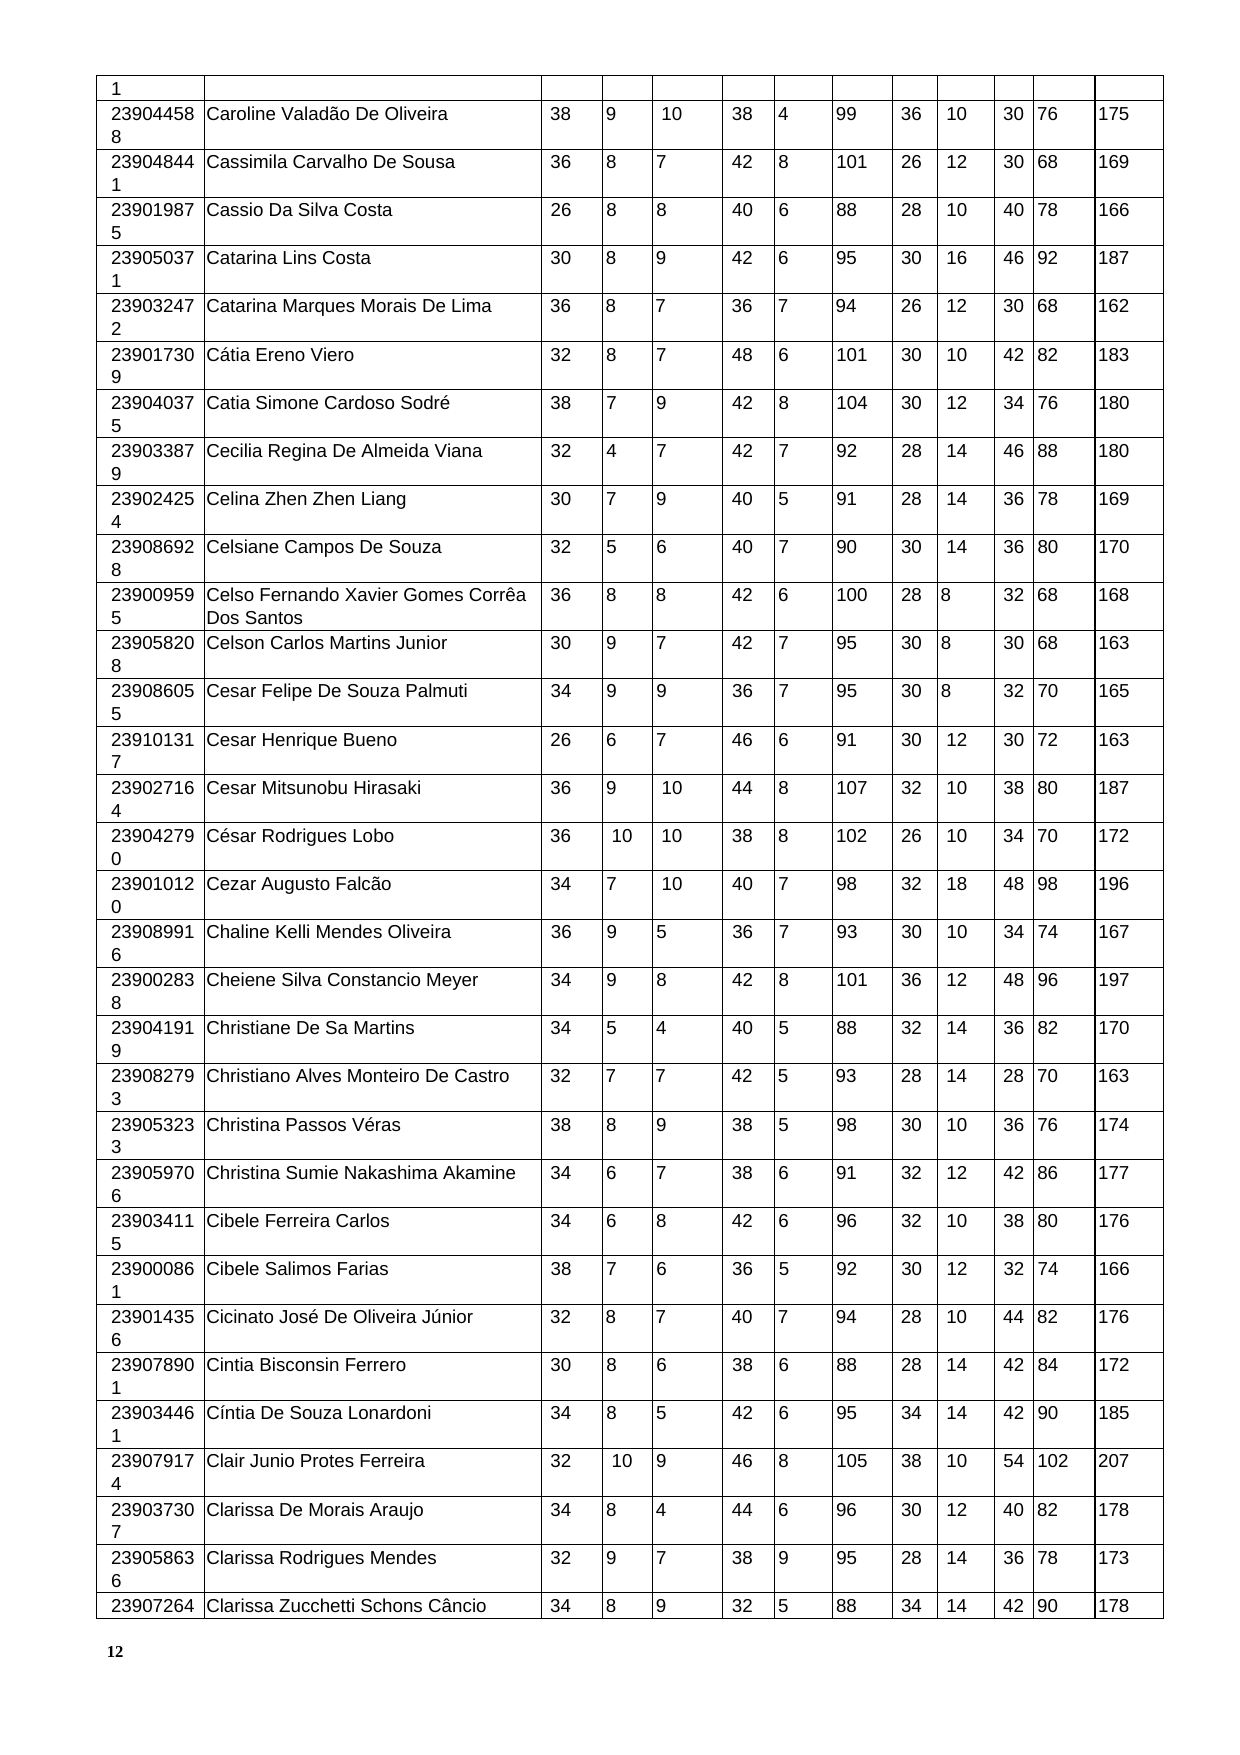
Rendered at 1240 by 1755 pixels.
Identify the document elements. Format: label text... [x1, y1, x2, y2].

table_cell 91 [833, 486, 892, 533]
table_cell 8 [653, 968, 722, 1015]
table_cell 95 [833, 1545, 892, 1592]
table_cell 8 [603, 583, 652, 630]
table_cell Clair Junio Protes Ferreira [205, 1449, 541, 1496]
table_cell 180 [1096, 390, 1163, 437]
table_cell 10 [938, 342, 994, 389]
table_cell 9 [653, 486, 722, 533]
table_cell 166 [1096, 198, 1163, 245]
table_cell 7 [603, 1256, 652, 1303]
table_cell 8 [603, 246, 652, 293]
table_cell 5 [653, 1401, 722, 1448]
table_cell 10 [938, 1112, 994, 1159]
table_cell 10 [653, 871, 722, 918]
table_cell 107 [833, 775, 892, 822]
table_cell Chaline Kelli Mendes Oliveira [205, 920, 541, 967]
table_cell 40 [723, 198, 774, 245]
table_cell 6 [775, 1160, 832, 1207]
table_cell 30 [893, 1112, 937, 1159]
table_cell 5 [775, 1593, 832, 1617]
table_cell 98 [1034, 871, 1094, 918]
table_cell 7 [653, 727, 722, 774]
table_cell 7 [653, 1545, 722, 1592]
table_cell 12 [938, 150, 994, 197]
table_cell Caroline Valadão De Oliveira [205, 101, 541, 148]
table_cell 40 [723, 486, 774, 533]
table_cell 42 [723, 246, 774, 293]
table_cell 30 [542, 246, 602, 293]
table_cell 36 [723, 920, 774, 967]
table_cell 28 [893, 1064, 937, 1111]
table_cell 7 [653, 1064, 722, 1111]
table_cell 32 [995, 1256, 1033, 1303]
table_cell 10 [603, 1449, 652, 1496]
table_cell 6 [775, 198, 832, 245]
table_cell 8 [775, 775, 832, 822]
table_cell 93 [833, 1064, 892, 1111]
table_cell 86 [1034, 1160, 1094, 1207]
table_cell [938, 76, 994, 100]
table_cell 34 [542, 1497, 602, 1544]
table_cell 36 [542, 294, 602, 341]
table_cell 105 [833, 1449, 892, 1496]
table_cell 54 [995, 1449, 1033, 1496]
table_cell 42 [995, 1353, 1033, 1400]
table_cell 6 [653, 535, 722, 582]
table_cell 177 [1096, 1160, 1163, 1207]
table_cell 8 [938, 631, 994, 678]
table_cell [833, 76, 892, 100]
table_cell 5 [603, 1016, 652, 1063]
table_cell 239037307 [97, 1497, 204, 1544]
table_cell 239042790 [97, 823, 204, 870]
table_cell 9 [603, 679, 652, 726]
table_cell 10 [603, 823, 652, 870]
table_cell 74 [1034, 1256, 1094, 1303]
table_cell 38 [542, 1256, 602, 1303]
table_cell 34 [995, 390, 1033, 437]
table_cell 14 [938, 1593, 994, 1617]
table_cell 163 [1096, 727, 1163, 774]
table_cell 23907264 [97, 1593, 204, 1617]
table_cell 178 [1096, 1593, 1163, 1617]
table_cell 12 [938, 968, 994, 1015]
table_cell 8 [775, 390, 832, 437]
table_cell 95 [833, 246, 892, 293]
table_cell 239059706 [97, 1160, 204, 1207]
table_cell 239034461 [97, 1401, 204, 1448]
table_cell Clarissa Rodrigues Mendes [205, 1545, 541, 1592]
table_cell 26 [542, 727, 602, 774]
table_cell 163 [1096, 631, 1163, 678]
table_cell 48 [723, 342, 774, 389]
table_cell 30 [995, 631, 1033, 678]
table_cell 176 [1096, 1305, 1163, 1352]
table_cell 38 [723, 1160, 774, 1207]
table_cell 239040375 [97, 390, 204, 437]
table_cell 9 [653, 246, 722, 293]
table_cell 38 [893, 1449, 937, 1496]
table_cell 30 [542, 486, 602, 533]
table_cell 239009595 [97, 583, 204, 630]
table_cell 101 [833, 150, 892, 197]
table_cell 28 [893, 1545, 937, 1592]
table_cell 6 [775, 1497, 832, 1544]
table_cell 239033879 [97, 438, 204, 485]
table_cell 6 [603, 727, 652, 774]
table_cell 82 [1034, 1016, 1094, 1063]
table_cell 90 [1034, 1401, 1094, 1448]
table_cell 88 [833, 198, 892, 245]
table_cell Christiano Alves Monteiro De Castro [205, 1064, 541, 1111]
table_cell 42 [723, 583, 774, 630]
table_cell 36 [542, 823, 602, 870]
table_cell 76 [1034, 1112, 1094, 1159]
table_cell 42 [995, 1593, 1033, 1617]
table_cell 8 [603, 1401, 652, 1448]
table_cell 30 [893, 1497, 937, 1544]
table_cell 92 [1034, 246, 1094, 293]
table_cell 32 [542, 1064, 602, 1111]
table_cell 34 [995, 823, 1033, 870]
table_cell 9 [603, 968, 652, 1015]
table_cell 6 [653, 1256, 722, 1303]
table_cell 163 [1096, 1064, 1163, 1111]
table_cell 239101317 [97, 727, 204, 774]
table_cell 36 [995, 486, 1033, 533]
table_cell 12 [938, 294, 994, 341]
table_cell 80 [1034, 775, 1094, 822]
table_cell 166 [1096, 1256, 1163, 1303]
table_cell 5 [653, 920, 722, 967]
table_cell 12 [938, 1256, 994, 1303]
table_cell 102 [1034, 1449, 1094, 1496]
table_cell Cassimila Carvalho De Sousa [205, 150, 541, 197]
table_cell 34 [542, 1593, 602, 1617]
table_cell 32 [893, 871, 937, 918]
table_cell 46 [995, 246, 1033, 293]
table_cell 88 [1034, 438, 1094, 485]
table_cell Cheiene Silva Constancio Meyer [205, 968, 541, 1015]
table_cell 9 [603, 1545, 652, 1592]
table_cell [205, 76, 541, 100]
table_cell 5 [603, 535, 652, 582]
table_cell 42 [723, 631, 774, 678]
table_cell 167 [1096, 920, 1163, 967]
table_cell Cassio Da Silva Costa [205, 198, 541, 245]
table_cell 68 [1034, 583, 1094, 630]
table_cell 88 [833, 1353, 892, 1400]
table_cell 12 [938, 1160, 994, 1207]
table_cell 14 [938, 1545, 994, 1592]
table_cell 14 [938, 1401, 994, 1448]
table_cell Cezar Augusto Falcão [205, 871, 541, 918]
table_cell 34 [542, 679, 602, 726]
table_cell 8 [603, 1305, 652, 1352]
table_cell 30 [893, 535, 937, 582]
table_cell 16 [938, 246, 994, 293]
table_cell 101 [833, 968, 892, 1015]
table_cell 4 [775, 101, 832, 148]
table_cell 38 [723, 823, 774, 870]
table_cell 36 [542, 920, 602, 967]
table_cell 36 [995, 1545, 1033, 1592]
table_cell 239024254 [97, 486, 204, 533]
table_cell Celson Carlos Martins Junior [205, 631, 541, 678]
table_cell 6 [775, 1401, 832, 1448]
table_cell Clarissa De Morais Araujo [205, 1497, 541, 1544]
table_cell [1096, 76, 1163, 100]
table_cell 239027164 [97, 775, 204, 822]
table_cell 30 [893, 631, 937, 678]
table_cell Cátia Ereno Viero [205, 342, 541, 389]
table_cell 28 [995, 1064, 1033, 1111]
table_cell 10 [653, 101, 722, 148]
table_cell 178 [1096, 1497, 1163, 1544]
table_cell 8 [603, 150, 652, 197]
table_cell 7 [775, 1305, 832, 1352]
table_cell 239086928 [97, 535, 204, 582]
table_cell 10 [938, 1208, 994, 1255]
table_cell 7 [603, 486, 652, 533]
table_cell 30 [995, 101, 1033, 148]
table_cell 7 [775, 294, 832, 341]
table_cell 76 [1034, 390, 1094, 437]
table_cell 10 [938, 920, 994, 967]
table_cell 30 [995, 727, 1033, 774]
table_cell 239050371 [97, 246, 204, 293]
table_cell 42 [723, 438, 774, 485]
table_cell 88 [833, 1593, 892, 1617]
table_cell 99 [833, 101, 892, 148]
table_cell 34 [542, 1160, 602, 1207]
table_cell [653, 76, 722, 100]
table_cell 32 [995, 583, 1033, 630]
table_cell 36 [542, 583, 602, 630]
table_cell 239048441 [97, 150, 204, 197]
table_cell Celsiane Campos De Souza [205, 535, 541, 582]
table_cell 169 [1096, 486, 1163, 533]
table_cell 9 [653, 1112, 722, 1159]
table_cell 36 [893, 968, 937, 1015]
table_cell 239000861 [97, 1256, 204, 1303]
table_cell 94 [833, 294, 892, 341]
table_cell 82 [1034, 342, 1094, 389]
table_cell 5 [775, 1256, 832, 1303]
table_cell 174 [1096, 1112, 1163, 1159]
table_cell 38 [542, 101, 602, 148]
table_cell 6 [603, 1160, 652, 1207]
table_cell [893, 76, 937, 100]
table_cell 102 [833, 823, 892, 870]
table_cell 94 [833, 1305, 892, 1352]
table_cell 95 [833, 1401, 892, 1448]
table_cell 7 [603, 871, 652, 918]
table_cell 14 [938, 438, 994, 485]
table_cell 239032472 [97, 294, 204, 341]
table_cell 28 [893, 583, 937, 630]
table_cell 4 [603, 438, 652, 485]
table_cell 10 [938, 1305, 994, 1352]
table_cell 36 [995, 535, 1033, 582]
table_cell 8 [603, 1497, 652, 1544]
table_cell 34 [893, 1401, 937, 1448]
table_cell 6 [775, 1208, 832, 1255]
table_cell 4 [653, 1016, 722, 1063]
table_cell 8 [603, 342, 652, 389]
table_cell 8 [603, 1593, 652, 1617]
table_cell 10 [938, 198, 994, 245]
table_cell Celina Zhen Zhen Liang [205, 486, 541, 533]
table_cell 88 [833, 1016, 892, 1063]
table_cell 40 [723, 1305, 774, 1352]
table_cell 239041919 [97, 1016, 204, 1063]
table_cell 172 [1096, 1353, 1163, 1400]
table_cell 9 [603, 775, 652, 822]
table_cell 1 [97, 76, 204, 100]
table_cell 91 [833, 727, 892, 774]
table_cell 6 [775, 342, 832, 389]
table_cell 72 [1034, 727, 1094, 774]
table_cell 44 [723, 775, 774, 822]
table_cell 32 [723, 1593, 774, 1617]
table_cell 42 [723, 150, 774, 197]
table_cell 9 [775, 1545, 832, 1592]
table_cell 38 [542, 390, 602, 437]
table_cell 7 [653, 294, 722, 341]
table_cell 30 [893, 920, 937, 967]
table_cell 172 [1096, 823, 1163, 870]
table_cell 173 [1096, 1545, 1163, 1592]
table_cell 36 [542, 150, 602, 197]
table_cell 8 [653, 1208, 722, 1255]
table_cell 7 [775, 871, 832, 918]
table_cell 10 [938, 775, 994, 822]
table_cell 239017309 [97, 342, 204, 389]
table_cell 26 [893, 294, 937, 341]
table_cell 32 [542, 438, 602, 485]
table_cell [603, 76, 652, 100]
table_cell 38 [723, 1353, 774, 1400]
table_cell 46 [723, 727, 774, 774]
table_cell 28 [893, 486, 937, 533]
table_cell 12 [938, 727, 994, 774]
table_cell 30 [893, 727, 937, 774]
table_cell 165 [1096, 679, 1163, 726]
table_cell 8 [653, 198, 722, 245]
table_cell 92 [833, 1256, 892, 1303]
table_cell 28 [893, 198, 937, 245]
table_cell 8 [938, 679, 994, 726]
table_cell 187 [1096, 775, 1163, 822]
table_cell [775, 76, 832, 100]
table_cell 239086055 [97, 679, 204, 726]
table_cell 42 [723, 1208, 774, 1255]
table_cell 239044588 [97, 101, 204, 148]
table_cell 30 [893, 1256, 937, 1303]
table_cell 9 [603, 920, 652, 967]
table_cell 239010120 [97, 871, 204, 918]
table_cell 8 [775, 150, 832, 197]
table_cell 180 [1096, 438, 1163, 485]
table_cell 42 [995, 342, 1033, 389]
table_cell 32 [542, 1545, 602, 1592]
table_cell 239002838 [97, 968, 204, 1015]
table_cell 42 [995, 1160, 1033, 1207]
table_cell 7 [775, 920, 832, 967]
table_cell 93 [833, 920, 892, 967]
table_cell 9 [603, 101, 652, 148]
table_cell 46 [995, 438, 1033, 485]
table_cell 6 [775, 583, 832, 630]
table_cell 98 [833, 871, 892, 918]
table_cell 12 [938, 390, 994, 437]
table_cell 7 [603, 390, 652, 437]
table_cell 10 [653, 823, 722, 870]
table_cell 40 [723, 535, 774, 582]
table_cell 76 [1034, 101, 1094, 148]
table_cell Cesar Mitsunobu Hirasaki [205, 775, 541, 822]
table_cell Clarissa Zucchetti Schons Câncio [205, 1593, 541, 1617]
table_cell 32 [995, 679, 1033, 726]
table_cell 8 [603, 1112, 652, 1159]
table_cell 26 [542, 198, 602, 245]
table_cell 5 [775, 1112, 832, 1159]
table_cell 4 [653, 1497, 722, 1544]
table_cell Christiane De Sa Martins [205, 1016, 541, 1063]
table_cell 44 [995, 1305, 1033, 1352]
table_cell Catarina Lins Costa [205, 246, 541, 293]
table_cell 38 [995, 1208, 1033, 1255]
table_cell 38 [723, 1545, 774, 1592]
table_cell 36 [995, 1112, 1033, 1159]
table_cell 9 [653, 679, 722, 726]
table_cell 187 [1096, 246, 1163, 293]
table_cell 101 [833, 342, 892, 389]
table_cell 40 [995, 198, 1033, 245]
table_cell Christina Passos Véras [205, 1112, 541, 1159]
table_cell 46 [723, 1449, 774, 1496]
table_cell 95 [833, 679, 892, 726]
table_cell 170 [1096, 1016, 1163, 1063]
table_cell 9 [653, 1449, 722, 1496]
table_cell 48 [995, 871, 1033, 918]
table_cell 68 [1034, 294, 1094, 341]
table_cell 8 [603, 1353, 652, 1400]
table_cell [723, 76, 774, 100]
table_cell 8 [603, 294, 652, 341]
table_cell 30 [893, 679, 937, 726]
table_cell 10 [938, 101, 994, 148]
table_cell 5 [775, 1016, 832, 1063]
table_cell [1034, 76, 1094, 100]
table_cell 38 [995, 775, 1033, 822]
table_cell 36 [893, 101, 937, 148]
table_cell 196 [1096, 871, 1163, 918]
table_cell 96 [833, 1497, 892, 1544]
table_cell 68 [1034, 631, 1094, 678]
table_cell Cintia Bisconsin Ferrero [205, 1353, 541, 1400]
table_cell 7 [603, 1064, 652, 1111]
table_cell César Rodrigues Lobo [205, 823, 541, 870]
table_cell 207 [1096, 1449, 1163, 1496]
table_cell 7 [653, 150, 722, 197]
table_cell 239089916 [97, 920, 204, 967]
table_cell 8 [775, 968, 832, 1015]
table_cell 170 [1096, 535, 1163, 582]
table_cell 162 [1096, 294, 1163, 341]
table_cell 9 [653, 390, 722, 437]
table_cell 7 [653, 438, 722, 485]
table_cell 44 [723, 1497, 774, 1544]
table_cell Cibele Ferreira Carlos [205, 1208, 541, 1255]
table_cell 40 [723, 1016, 774, 1063]
table_cell 18 [938, 871, 994, 918]
table_cell 183 [1096, 342, 1163, 389]
table_cell 82 [1034, 1497, 1094, 1544]
table_cell 6 [775, 727, 832, 774]
table_cell 36 [542, 775, 602, 822]
table_cell 28 [893, 1305, 937, 1352]
table_cell 176 [1096, 1208, 1163, 1255]
table_cell 7 [775, 438, 832, 485]
table_cell 34 [893, 1593, 937, 1617]
table_cell 12 [938, 1497, 994, 1544]
table_cell 100 [833, 583, 892, 630]
table_cell 7 [653, 1305, 722, 1352]
table_cell 95 [833, 631, 892, 678]
table_cell 7 [775, 631, 832, 678]
table_cell 68 [1034, 150, 1094, 197]
table_cell Cecilia Regina De Almeida Viana [205, 438, 541, 485]
table_cell 32 [893, 1208, 937, 1255]
table_cell 34 [542, 871, 602, 918]
table_cell 14 [938, 535, 994, 582]
table_cell 36 [723, 679, 774, 726]
table_cell 42 [723, 968, 774, 1015]
table_cell 8 [603, 198, 652, 245]
table_cell 175 [1096, 101, 1163, 148]
table_cell 34 [542, 1016, 602, 1063]
table_cell Catarina Marques Morais De Lima [205, 294, 541, 341]
table_cell 78 [1034, 198, 1094, 245]
table_cell 32 [893, 1160, 937, 1207]
table_cell 34 [542, 968, 602, 1015]
table_cell 40 [723, 871, 774, 918]
table_cell 7 [653, 631, 722, 678]
table_cell 84 [1034, 1353, 1094, 1400]
table_cell 70 [1034, 1064, 1094, 1111]
table_cell 42 [723, 1064, 774, 1111]
table_cell 90 [1034, 1593, 1094, 1617]
table_cell Celso Fernando Xavier Gomes Corrêa Dos Santos [205, 583, 541, 630]
table_cell 6 [775, 1353, 832, 1400]
table_cell 9 [653, 1593, 722, 1617]
table_cell Cesar Felipe De Souza Palmuti [205, 679, 541, 726]
table_cell 239079174 [97, 1449, 204, 1496]
table_cell 28 [893, 438, 937, 485]
table_cell 30 [995, 150, 1033, 197]
table_cell 36 [723, 294, 774, 341]
table_cell Cíntia De Souza Lonardoni [205, 1401, 541, 1448]
table_cell 32 [542, 535, 602, 582]
table_cell 32 [542, 1305, 602, 1352]
table_cell 30 [995, 294, 1033, 341]
table_cell Cicinato José De Oliveira Júnior [205, 1305, 541, 1352]
table_cell 48 [995, 968, 1033, 1015]
table_cell 96 [1034, 968, 1094, 1015]
table_cell 7 [775, 535, 832, 582]
table_cell 30 [893, 342, 937, 389]
table_cell Christina Sumie Nakashima Akamine [205, 1160, 541, 1207]
table_cell 28 [893, 1353, 937, 1400]
table_cell 98 [833, 1112, 892, 1159]
table_cell [995, 76, 1033, 100]
table_cell Cesar Henrique Bueno [205, 727, 541, 774]
table_cell 32 [893, 775, 937, 822]
table_cell 40 [995, 1497, 1033, 1544]
table_cell 7 [653, 1160, 722, 1207]
table_cell [542, 76, 602, 100]
table_cell 5 [775, 486, 832, 533]
table_cell 9 [603, 631, 652, 678]
table_cell 6 [653, 1353, 722, 1400]
table_cell 80 [1034, 1208, 1094, 1255]
table_cell 8 [653, 583, 722, 630]
table_cell 78 [1034, 486, 1094, 533]
table_cell 239058208 [97, 631, 204, 678]
table_cell 30 [542, 631, 602, 678]
table_cell 78 [1034, 1545, 1094, 1592]
table_cell 8 [775, 1449, 832, 1496]
table_cell 34 [542, 1208, 602, 1255]
table_cell 91 [833, 1160, 892, 1207]
table_cell 96 [833, 1208, 892, 1255]
table_cell 92 [833, 438, 892, 485]
table_cell 32 [893, 1016, 937, 1063]
table_cell 8 [938, 583, 994, 630]
table_cell 197 [1096, 968, 1163, 1015]
table_cell 169 [1096, 150, 1163, 197]
table_cell 42 [723, 390, 774, 437]
table_cell 239034115 [97, 1208, 204, 1255]
table_cell 32 [542, 342, 602, 389]
table_cell 10 [938, 1449, 994, 1496]
table_cell 90 [833, 535, 892, 582]
table_cell 74 [1034, 920, 1094, 967]
table_cell 30 [893, 390, 937, 437]
table_cell 6 [775, 246, 832, 293]
table_cell 7 [775, 679, 832, 726]
table_cell 14 [938, 1353, 994, 1400]
table_cell 14 [938, 1064, 994, 1111]
table_cell 38 [723, 101, 774, 148]
table_cell 36 [995, 1016, 1033, 1063]
table_cell 6 [603, 1208, 652, 1255]
table_cell 239058636 [97, 1545, 204, 1592]
table_cell 14 [938, 1016, 994, 1063]
table_cell 38 [723, 1112, 774, 1159]
table_cell 42 [723, 1401, 774, 1448]
table_cell 38 [542, 1112, 602, 1159]
table_cell 239053233 [97, 1112, 204, 1159]
table_cell 8 [775, 823, 832, 870]
table_cell 34 [542, 1401, 602, 1448]
table_cell 70 [1034, 823, 1094, 870]
table_cell Catia Simone Cardoso Sodré [205, 390, 541, 437]
table_cell 42 [995, 1401, 1033, 1448]
table_cell 30 [542, 1353, 602, 1400]
table_cell 239019875 [97, 198, 204, 245]
table_cell 26 [893, 150, 937, 197]
table_cell 7 [653, 342, 722, 389]
table_cell 34 [995, 920, 1033, 967]
table_cell 168 [1096, 583, 1163, 630]
table_cell 239078901 [97, 1353, 204, 1400]
table_cell 30 [893, 246, 937, 293]
table_cell 239014356 [97, 1305, 204, 1352]
table_cell 14 [938, 486, 994, 533]
table_cell 82 [1034, 1305, 1094, 1352]
table_cell 80 [1034, 535, 1094, 582]
table_cell 10 [938, 823, 994, 870]
table_cell 36 [723, 1256, 774, 1303]
table_cell 10 [653, 775, 722, 822]
table_cell 239082793 [97, 1064, 204, 1111]
table_cell Cibele Salimos Farias [205, 1256, 541, 1303]
table_cell 26 [893, 823, 937, 870]
table_cell 70 [1034, 679, 1094, 726]
table_cell 32 [542, 1449, 602, 1496]
table_cell 5 [775, 1064, 832, 1111]
table_cell 185 [1096, 1401, 1163, 1448]
table_cell 104 [833, 390, 892, 437]
